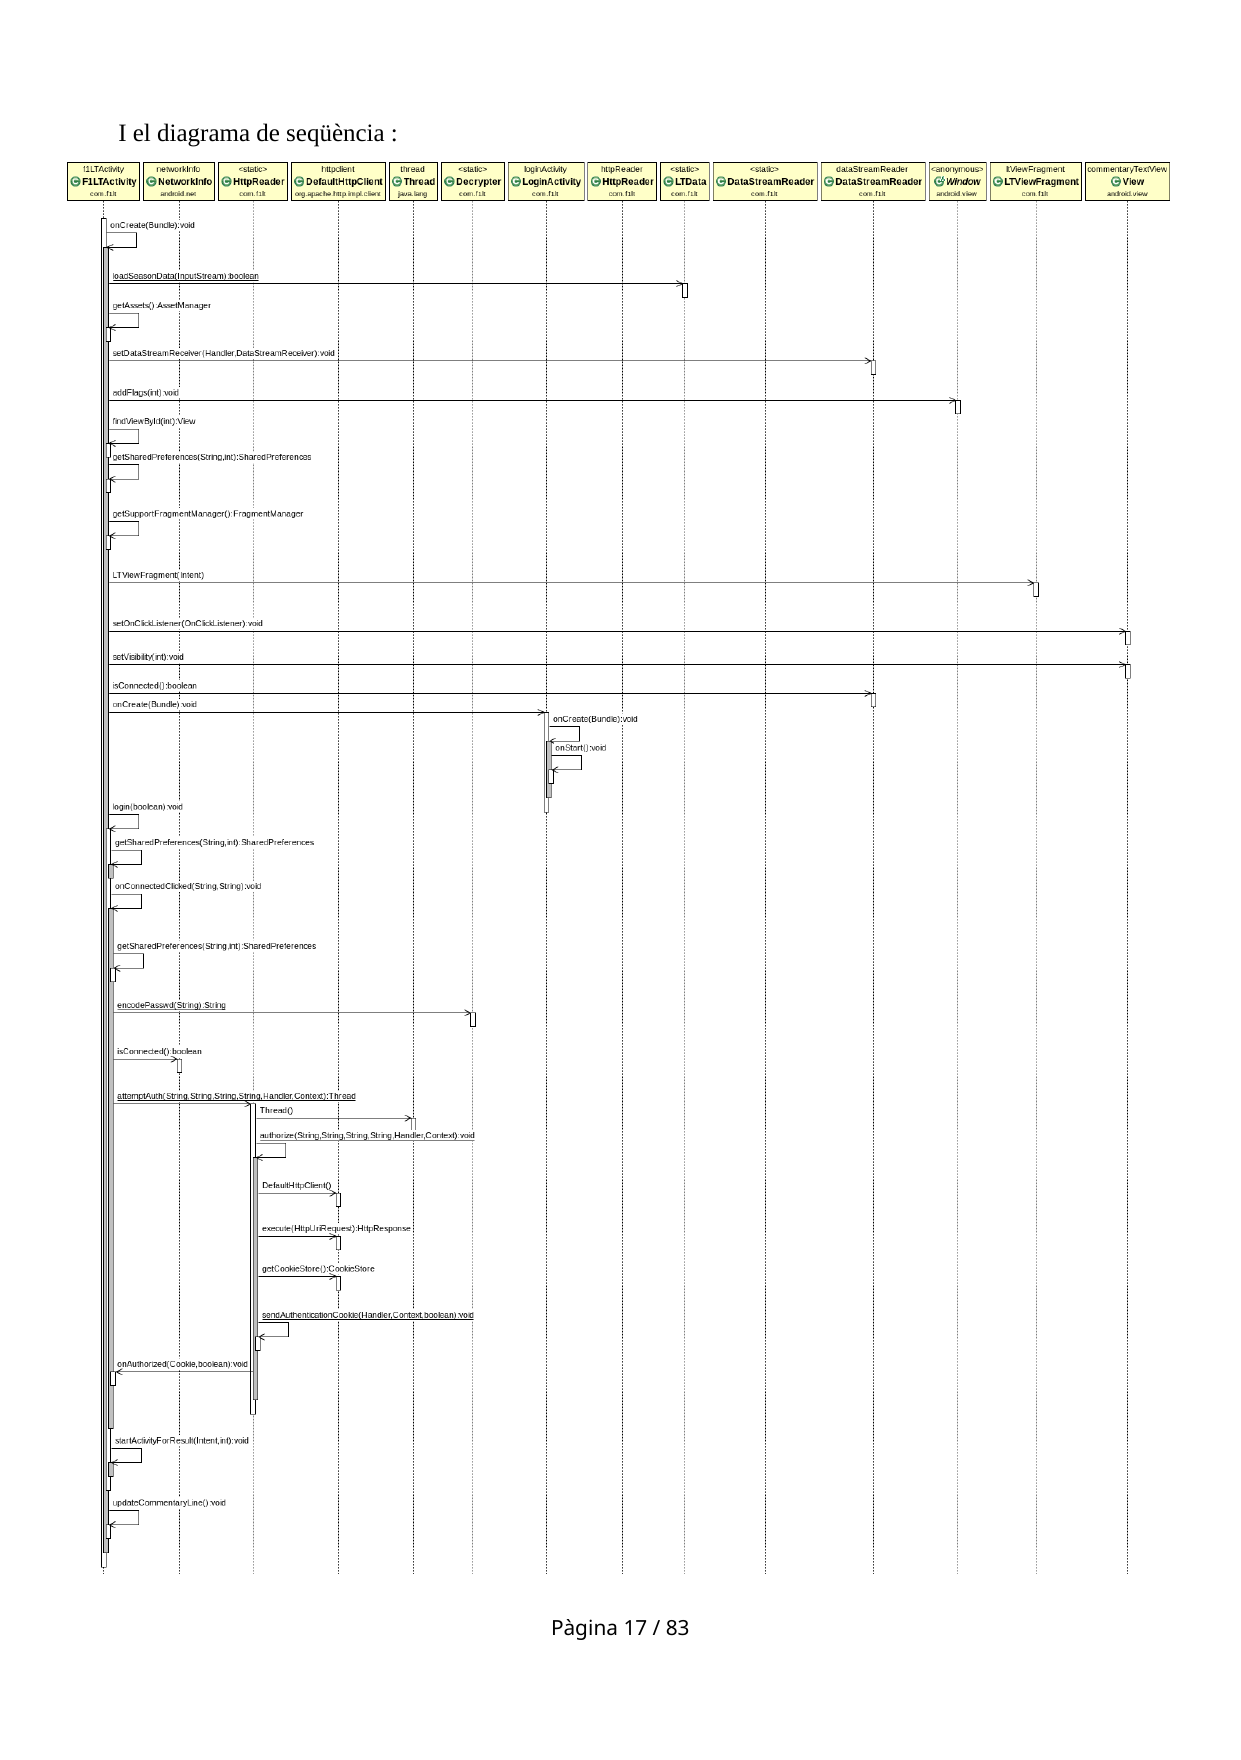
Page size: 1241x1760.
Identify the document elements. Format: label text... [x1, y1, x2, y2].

picture [63, 158, 1177, 1574]
text I el diagrama de seqüència : [118, 118, 1122, 147]
